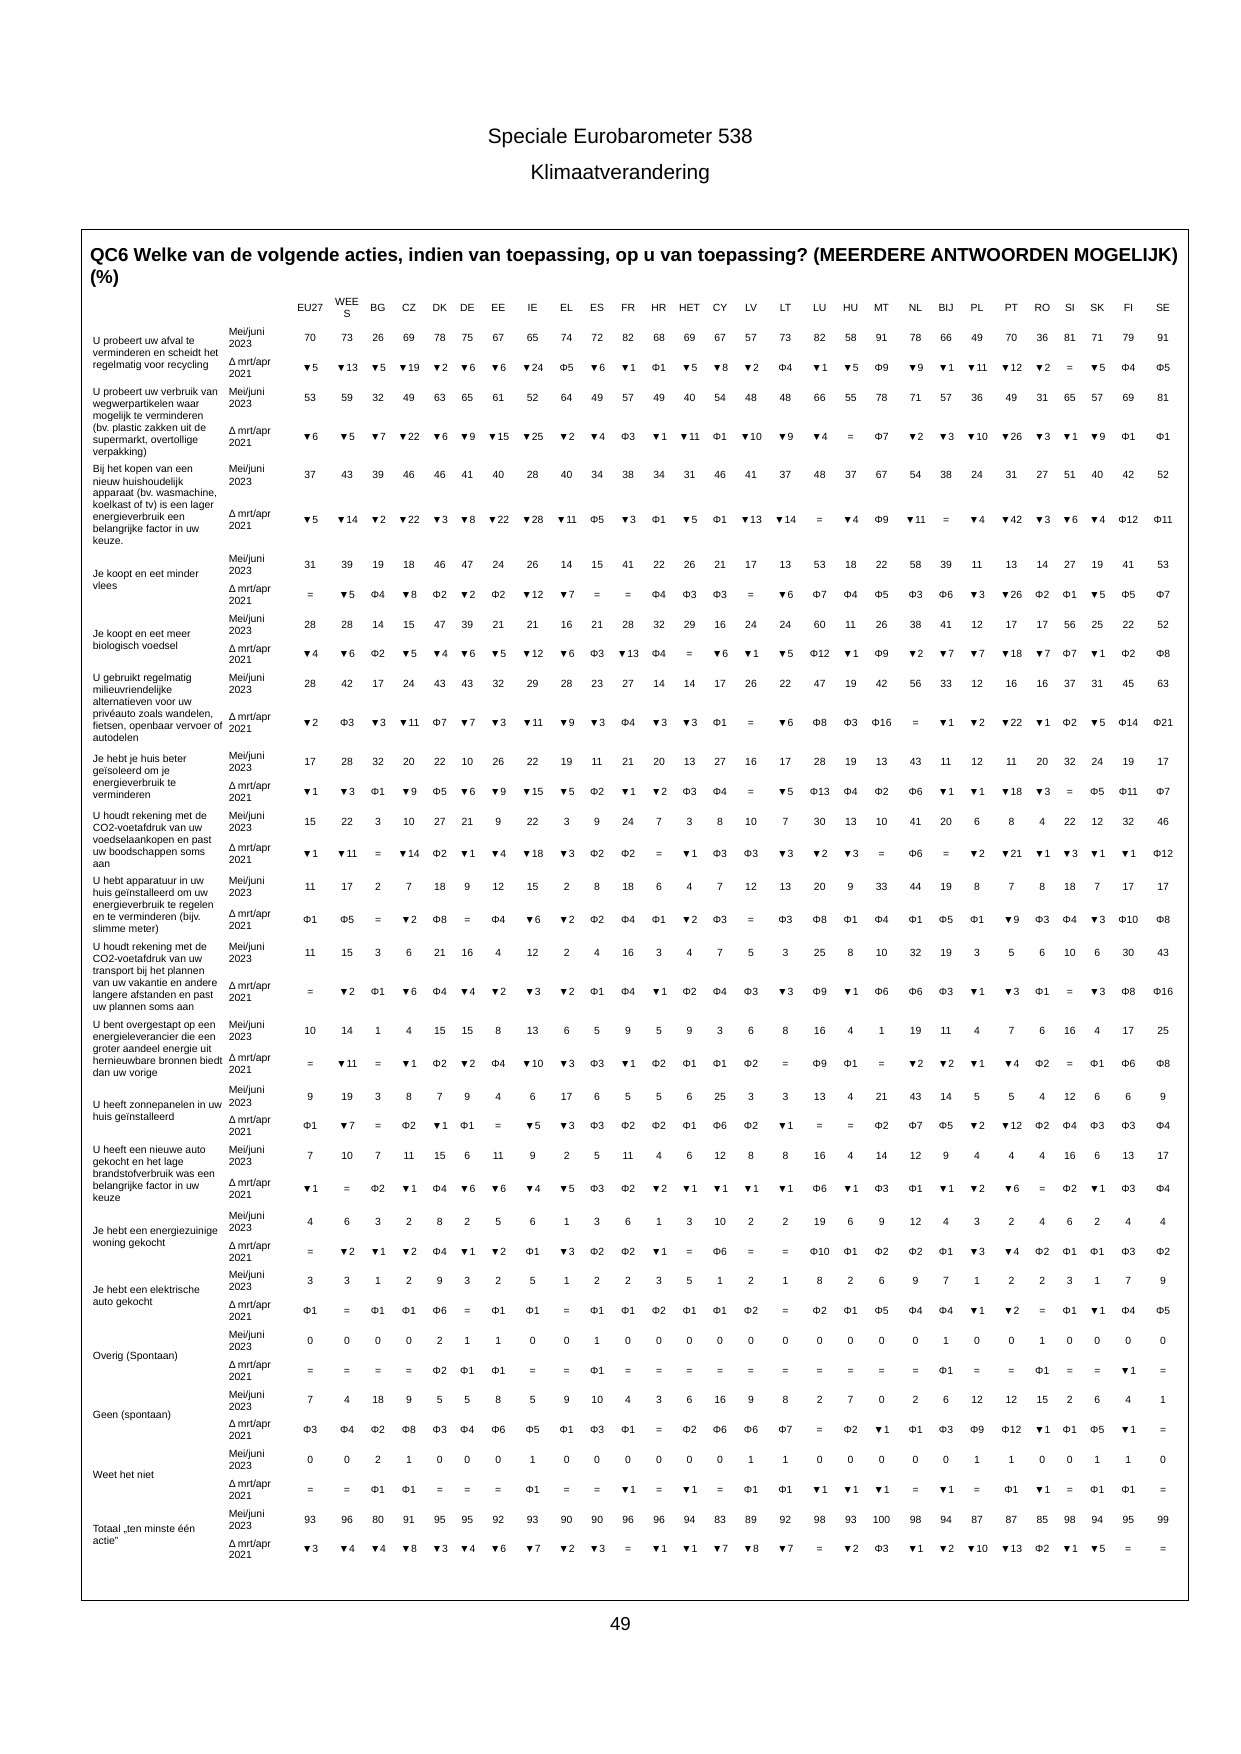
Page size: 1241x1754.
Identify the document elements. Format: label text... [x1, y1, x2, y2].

table_cell Φ7 [768, 1415, 802, 1445]
table_cell 3 [330, 1266, 364, 1296]
table_cell 67 [864, 460, 898, 490]
table_cell 38 [932, 460, 959, 490]
table_header CY [706, 293, 733, 323]
table_cell Φ4 [706, 777, 733, 806]
table_cell 7 [706, 872, 733, 902]
table_cell Φ2 [1028, 1236, 1056, 1266]
table_header SK [1083, 293, 1111, 323]
table_cell ▼18 [515, 836, 549, 872]
table_cell Φ16 [864, 699, 898, 747]
table_cell = [864, 1356, 898, 1385]
table_cell 18 [426, 872, 453, 902]
table_cell ▼8 [391, 1534, 426, 1564]
table_cell Φ1 [706, 1296, 733, 1326]
table_cell 43 [899, 747, 932, 777]
table_cell Φ1 [515, 1475, 549, 1504]
table_cell Φ1 [706, 490, 733, 550]
table_cell = [994, 1356, 1028, 1385]
table_cell 70 [290, 323, 329, 353]
table_cell 87 [994, 1505, 1028, 1534]
table_cell Φ4 [645, 580, 672, 609]
table_cell ▼1 [802, 1475, 837, 1504]
table_cell = [364, 1111, 391, 1141]
table_cell = [960, 1475, 994, 1504]
table_cell = [734, 580, 768, 609]
table_cell 4 [611, 1385, 645, 1415]
table_cell Weet het niet [90, 1445, 226, 1504]
table_cell Φ8 [391, 1415, 426, 1445]
table_cell Φ2 [673, 1415, 706, 1445]
table_cell Φ1 [645, 490, 672, 550]
table_cell Φ1 [932, 1236, 959, 1266]
table_cell 9 [1145, 1081, 1180, 1111]
table_cell ▼1 [1111, 836, 1145, 872]
table_cell Φ4 [426, 1236, 453, 1266]
table_cell Φ5 [1145, 353, 1180, 382]
table_cell 49 [645, 383, 672, 412]
table_cell Geen (spontaan) [90, 1385, 226, 1445]
table_cell ▼11 [391, 699, 426, 747]
table_cell ▼5 [1083, 580, 1111, 609]
table_cell 44 [899, 872, 932, 902]
table_cell Mei/juni 2023 [226, 1081, 290, 1111]
table_cell Φ4 [932, 1296, 959, 1326]
table_cell Φ2 [837, 1415, 864, 1445]
table_cell ▼1 [837, 1171, 864, 1207]
table_cell 21 [583, 610, 611, 639]
table_cell ▼3 [330, 777, 364, 806]
table_cell Φ3 [706, 580, 733, 609]
table_cell 16 [453, 938, 481, 968]
table_cell 11 [994, 747, 1028, 777]
table_cell Φ2 [611, 1111, 645, 1141]
table_cell 29 [515, 669, 549, 699]
table_cell ▼6 [453, 353, 481, 382]
table_cell 93 [837, 1505, 864, 1534]
table_cell ▼21 [994, 836, 1028, 872]
table_cell Φ3 [734, 968, 768, 1016]
table_cell Φ6 [734, 1415, 768, 1445]
table_cell Φ4 [864, 902, 898, 938]
table_cell 1 [1145, 1385, 1180, 1415]
table_cell 4 [481, 1081, 515, 1111]
table_cell 31 [290, 550, 329, 580]
table_cell 4 [960, 1141, 994, 1171]
table_cell = [837, 412, 864, 460]
table_cell 0 [453, 1445, 481, 1475]
table_cell ▼9 [481, 777, 515, 806]
table_cell Φ16 [1145, 968, 1180, 1016]
table_cell 57 [734, 323, 768, 353]
table_cell Δ mrt/apr 2021 [226, 1111, 290, 1141]
table_cell 8 [768, 1016, 802, 1045]
table_cell 5 [583, 1141, 611, 1171]
table_cell Φ2 [802, 1296, 837, 1326]
table_cell 24 [960, 460, 994, 490]
table_cell 2 [734, 1266, 768, 1296]
table_cell 2 [994, 1207, 1028, 1236]
table_cell Φ9 [864, 490, 898, 550]
table_cell 0 [837, 1326, 864, 1356]
table_cell ▼6 [515, 902, 549, 938]
table_cell ▼1 [899, 1534, 932, 1564]
table_cell ▼12 [515, 639, 549, 669]
table_cell Φ5 [330, 902, 364, 938]
table_cell 0 [290, 1445, 329, 1475]
table_cell ▼4 [481, 836, 515, 872]
table_cell 3 [1056, 1266, 1083, 1296]
table_cell Δ mrt/apr 2021 [226, 580, 290, 609]
table_cell = [330, 1171, 364, 1207]
table_cell Φ21 [1145, 699, 1180, 747]
table_cell ▼6 [706, 639, 733, 669]
table_header BG [364, 293, 391, 323]
table_cell ▼5 [550, 1171, 583, 1207]
table_cell 16 [1028, 669, 1056, 699]
table_cell 28 [330, 747, 364, 777]
table_cell ▼2 [330, 968, 364, 1016]
table_cell 73 [768, 323, 802, 353]
table_cell ▼2 [550, 902, 583, 938]
table_cell 0 [864, 1445, 898, 1475]
table_cell 19 [932, 872, 959, 902]
table_cell = [837, 1356, 864, 1385]
table_cell 5 [515, 1266, 549, 1296]
table_cell 10 [391, 806, 426, 836]
table_cell 3 [364, 1081, 391, 1111]
table_cell ▼3 [768, 968, 802, 1016]
table_cell Mei/juni 2023 [226, 1385, 290, 1415]
table_cell ▼13 [330, 353, 364, 382]
table_cell ▼6 [583, 353, 611, 382]
table_cell Φ7 [864, 412, 898, 460]
table_cell 75 [453, 323, 481, 353]
table_cell Φ1 [550, 1415, 583, 1445]
table_cell 45 [1111, 669, 1145, 699]
table_cell 10 [330, 1141, 364, 1171]
table_cell 26 [673, 550, 706, 580]
table_cell 15 [583, 550, 611, 580]
table_cell ▼9 [391, 777, 426, 806]
table_cell ▼3 [481, 699, 515, 747]
table_cell ▼1 [960, 777, 994, 806]
table_cell 37 [837, 460, 864, 490]
table_cell 9 [932, 1141, 959, 1171]
table_cell Φ1 [673, 1045, 706, 1081]
table_cell 18 [611, 872, 645, 902]
table_cell ▼13 [734, 490, 768, 550]
table_cell 58 [837, 323, 864, 353]
table_cell Φ4 [706, 968, 733, 1016]
table_cell ▼11 [673, 412, 706, 460]
table_cell 17 [330, 872, 364, 902]
table_cell 26 [734, 669, 768, 699]
table_cell Φ1 [364, 1475, 391, 1504]
table_cell ▼1 [960, 968, 994, 1016]
table_cell 5 [994, 938, 1028, 968]
table_cell 65 [515, 323, 549, 353]
table_cell 70 [994, 323, 1028, 353]
table_cell 24 [734, 610, 768, 639]
table_cell Φ3 [1083, 1111, 1111, 1141]
table_cell = [364, 1045, 391, 1081]
table_cell 14 [673, 669, 706, 699]
table_cell 17 [364, 669, 391, 699]
table_cell 0 [673, 1445, 706, 1475]
table_cell 0 [550, 1326, 583, 1356]
table_cell = [290, 1045, 329, 1081]
table_cell ▼1 [837, 639, 864, 669]
table_cell = [1145, 1534, 1180, 1564]
table_cell Φ8 [1145, 1045, 1180, 1081]
table_cell 83 [706, 1505, 733, 1534]
table_cell = [611, 1356, 645, 1385]
table_cell 55 [837, 383, 864, 412]
table_cell ▼2 [802, 836, 837, 872]
table_cell 10 [864, 938, 898, 968]
table_cell 17 [734, 550, 768, 580]
table_header FR [611, 293, 645, 323]
table_cell 46 [1145, 806, 1180, 836]
table_cell ▼3 [837, 836, 864, 872]
table_cell 0 [1056, 1445, 1083, 1475]
table_cell 32 [1111, 806, 1145, 836]
table_cell Δ mrt/apr 2021 [226, 412, 290, 460]
table_cell = [837, 1111, 864, 1141]
table_cell ▼6 [426, 412, 453, 460]
table_cell 24 [391, 669, 426, 699]
table_cell 0 [611, 1326, 645, 1356]
table_cell 41 [611, 550, 645, 580]
table_cell ▼42 [994, 490, 1028, 550]
table_cell Φ12 [1111, 490, 1145, 550]
table_cell ▼2 [364, 490, 391, 550]
table_cell = [1083, 1356, 1111, 1385]
table_cell 12 [706, 1141, 733, 1171]
table_cell ▼12 [994, 353, 1028, 382]
table_cell Je hebt een elektrische auto gekocht [90, 1266, 226, 1326]
table_cell ▼22 [391, 490, 426, 550]
table_cell 65 [453, 383, 481, 412]
table_cell ▼5 [1083, 353, 1111, 382]
table_cell 2 [768, 1207, 802, 1236]
table_cell Mei/juni 2023 [226, 806, 290, 836]
table_cell Φ1 [932, 1356, 959, 1385]
table_cell 3 [734, 1081, 768, 1111]
table_cell 67 [481, 323, 515, 353]
table_cell 6 [391, 938, 426, 968]
table_cell 61 [481, 383, 515, 412]
table_cell Mei/juni 2023 [226, 938, 290, 968]
table_cell ▼6 [768, 699, 802, 747]
table_cell 60 [802, 610, 837, 639]
table_cell 53 [290, 383, 329, 412]
table_cell ▼1 [960, 1296, 994, 1326]
table_header IE [515, 293, 549, 323]
table_cell Δ mrt/apr 2021 [226, 777, 290, 806]
table_cell 13 [673, 747, 706, 777]
table_cell Φ1 [673, 1296, 706, 1326]
table_cell 1 [481, 1326, 515, 1356]
table_cell 0 [1145, 1326, 1180, 1356]
table_cell 3 [960, 1207, 994, 1236]
table_cell 18 [837, 550, 864, 580]
table_cell 46 [391, 460, 426, 490]
table_cell = [932, 836, 959, 872]
table_cell 2 [802, 1385, 837, 1415]
table_cell 3 [768, 1081, 802, 1111]
table_cell ▼1 [837, 1475, 864, 1504]
table_cell 19 [1111, 747, 1145, 777]
table_cell Φ3 [706, 836, 733, 872]
table_cell Φ4 [481, 902, 515, 938]
table_cell Φ2 [645, 1045, 672, 1081]
table_cell ▼1 [290, 1171, 329, 1207]
table_cell ▼4 [960, 490, 994, 550]
table_cell 65 [1056, 383, 1083, 412]
table_cell ▼2 [932, 1045, 959, 1081]
table_cell = [734, 777, 768, 806]
table_cell ▼1 [611, 353, 645, 382]
table_cell Φ2 [426, 836, 453, 872]
table_cell ▼7 [453, 699, 481, 747]
table_cell 9 [837, 872, 864, 902]
table_cell ▼18 [994, 639, 1028, 669]
table_cell Φ1 [453, 1111, 481, 1141]
table_cell 28 [290, 610, 329, 639]
table_cell 22 [515, 806, 549, 836]
table_cell Φ8 [802, 699, 837, 747]
table_cell 7 [364, 1141, 391, 1171]
table_cell 18 [364, 1385, 391, 1415]
table_cell 4 [645, 1141, 672, 1171]
table_cell ▼1 [1083, 639, 1111, 669]
table_cell ▼4 [994, 1045, 1028, 1081]
table_cell 37 [768, 460, 802, 490]
table_cell ▼3 [550, 1111, 583, 1141]
table_cell 16 [802, 1141, 837, 1171]
table_cell 100 [864, 1505, 898, 1534]
table_cell 8 [426, 1207, 453, 1236]
table_cell Φ1 [1056, 580, 1083, 609]
table_cell Δ mrt/apr 2021 [226, 836, 290, 872]
table_cell 12 [899, 1207, 932, 1236]
table_cell 47 [426, 610, 453, 639]
table_cell ▼2 [1028, 353, 1056, 382]
table_cell 22 [330, 806, 364, 836]
table_cell 99 [1145, 1505, 1180, 1534]
table_cell 32 [481, 669, 515, 699]
table_cell Φ5 [1083, 1415, 1111, 1445]
table_cell 58 [899, 550, 932, 580]
table_cell Δ mrt/apr 2021 [226, 490, 290, 550]
table_cell = [364, 836, 391, 872]
table_cell Overig (Spontaan) [90, 1326, 226, 1385]
table_cell 21 [426, 938, 453, 968]
table_cell ▼14 [391, 836, 426, 872]
table_cell 17 [550, 1081, 583, 1111]
table_cell ▼1 [706, 1171, 733, 1207]
table_cell ▼1 [734, 1171, 768, 1207]
table_cell Φ2 [734, 1296, 768, 1326]
table_cell 5 [734, 938, 768, 968]
table_cell = [932, 490, 959, 550]
table_cell Φ1 [673, 1111, 706, 1141]
table_cell Mei/juni 2023 [226, 872, 290, 902]
table_cell Φ3 [1111, 1171, 1145, 1207]
table_cell ▼2 [330, 1236, 364, 1266]
table_cell 57 [932, 383, 959, 412]
table_cell 6 [645, 872, 672, 902]
table_cell Φ12 [1145, 836, 1180, 872]
table_cell ▼1 [673, 1475, 706, 1504]
table_cell 11 [932, 1016, 959, 1045]
table_cell 9 [611, 1016, 645, 1045]
table_cell = [611, 1534, 645, 1564]
table_cell Δ mrt/apr 2021 [226, 1356, 290, 1385]
table_cell Φ2 [583, 902, 611, 938]
table_cell ▼8 [706, 353, 733, 382]
table_cell Φ1 [290, 1111, 329, 1141]
table_cell Je hebt je huis beter geïsoleerd om je energieverbruik te verminderen [90, 747, 226, 806]
table_cell 0 [864, 1385, 898, 1415]
table_cell U probeert uw afval te verminderen en scheidt het regelmatig voor recycling [90, 323, 226, 382]
table_cell 1 [932, 1326, 959, 1356]
table_cell ▼4 [453, 968, 481, 1016]
table_cell 4 [673, 938, 706, 968]
table_cell 13 [1111, 1141, 1145, 1171]
table_cell 17 [1111, 872, 1145, 902]
table_cell 7 [768, 806, 802, 836]
table_cell 49 [994, 383, 1028, 412]
table_cell Mei/juni 2023 [226, 1016, 290, 1045]
table_cell 10 [706, 1207, 733, 1236]
table_cell 14 [550, 550, 583, 580]
table_cell 3 [768, 938, 802, 968]
table_cell 4 [481, 938, 515, 968]
table_cell 24 [1083, 747, 1111, 777]
table_header FI [1111, 293, 1145, 323]
table_cell Mei/juni 2023 [226, 550, 290, 580]
table_cell = [768, 1356, 802, 1385]
table_cell ▼6 [550, 639, 583, 669]
table_cell ▼9 [994, 902, 1028, 938]
table_cell 20 [802, 872, 837, 902]
table_cell ▼7 [515, 1534, 549, 1564]
table_cell = [899, 699, 932, 747]
table_cell 7 [1111, 1266, 1145, 1296]
table_cell ▼2 [550, 412, 583, 460]
table_cell 93 [290, 1505, 329, 1534]
table_cell Φ14 [1111, 699, 1145, 747]
table_cell 31 [1083, 669, 1111, 699]
table_cell Φ7 [1145, 777, 1180, 806]
table_header EE [481, 293, 515, 323]
table_cell 1 [734, 1445, 768, 1475]
table_cell Φ3 [864, 1171, 898, 1207]
table_cell ▼5 [364, 353, 391, 382]
table_header HR [645, 293, 672, 323]
table_cell = [768, 1296, 802, 1326]
table_cell 0 [673, 1326, 706, 1356]
table_cell ▼3 [1083, 968, 1111, 1016]
table_cell ▼4 [453, 1534, 481, 1564]
table_cell Φ4 [1056, 1111, 1083, 1141]
table_cell ▼7 [960, 639, 994, 669]
table_cell Mei/juni 2023 [226, 1141, 290, 1171]
table_cell Φ5 [1145, 1296, 1180, 1326]
table_cell Φ2 [583, 1236, 611, 1266]
table_cell ▼2 [550, 968, 583, 1016]
table_cell 2 [364, 1445, 391, 1475]
table_cell Δ mrt/apr 2021 [226, 902, 290, 938]
table_cell ▼1 [1083, 1296, 1111, 1326]
table_cell = [899, 1356, 932, 1385]
table_cell U heeft zonnepanelen in uw huis geïnstalleerd [90, 1081, 226, 1141]
table_cell 92 [768, 1505, 802, 1534]
table_cell 47 [453, 550, 481, 580]
table_cell 0 [706, 1445, 733, 1475]
table_cell Φ1 [1111, 412, 1145, 460]
table_cell 90 [583, 1505, 611, 1534]
table_cell Φ4 [837, 777, 864, 806]
table_cell 1 [1111, 1445, 1145, 1475]
table_cell Φ3 [611, 412, 645, 460]
table_cell ▼3 [645, 699, 672, 747]
table_cell 4 [837, 1081, 864, 1111]
table_cell = [706, 1356, 733, 1385]
table_cell 12 [960, 669, 994, 699]
table_cell 57 [1083, 383, 1111, 412]
table_cell ▼2 [645, 777, 672, 806]
table_cell 5 [960, 1081, 994, 1111]
table_cell ▼1 [1083, 1171, 1111, 1207]
table_cell ▼13 [994, 1534, 1028, 1564]
table_cell 25 [706, 1081, 733, 1111]
table_cell 2 [1083, 1207, 1111, 1236]
table_cell Δ mrt/apr 2021 [226, 1534, 290, 1564]
table_cell 9 [673, 1016, 706, 1045]
table_cell 25 [1145, 1016, 1180, 1045]
table_cell 0 [1145, 1445, 1180, 1475]
table_cell 17 [1145, 747, 1180, 777]
table_cell 24 [611, 806, 645, 836]
table_cell ▼2 [994, 1296, 1028, 1326]
table_cell ▼22 [481, 490, 515, 550]
table_cell 6 [515, 1207, 549, 1236]
table_cell Φ3 [1111, 1236, 1145, 1266]
table_cell 32 [364, 747, 391, 777]
table_cell 17 [1145, 1141, 1180, 1171]
table_cell ▼3 [550, 836, 583, 872]
table_cell 4 [1111, 1385, 1145, 1415]
table_cell ▼4 [290, 639, 329, 669]
table_cell Φ1 [364, 1296, 391, 1326]
table_cell ▼7 [330, 1111, 364, 1141]
table_cell = [583, 1475, 611, 1504]
table_cell 21 [706, 550, 733, 580]
table_cell 15 [426, 1016, 453, 1045]
table_cell 10 [734, 806, 768, 836]
table_cell 0 [645, 1326, 672, 1356]
table_cell ▼5 [673, 490, 706, 550]
table_cell 28 [515, 460, 549, 490]
table_cell 21 [515, 610, 549, 639]
table_cell 89 [734, 1505, 768, 1534]
table_cell = [1145, 1475, 1180, 1504]
table_cell Φ1 [611, 1415, 645, 1445]
table_cell ▼5 [673, 353, 706, 382]
table_cell = [734, 1356, 768, 1385]
table_cell 22 [1056, 806, 1083, 836]
table_header [226, 293, 290, 323]
table_cell 8 [960, 872, 994, 902]
table_cell Δ mrt/apr 2021 [226, 1045, 290, 1081]
table_cell ▼3 [515, 968, 549, 1016]
table_cell Φ3 [899, 580, 932, 609]
table_cell 11 [583, 747, 611, 777]
table_cell 16 [1056, 1141, 1083, 1171]
table_cell Φ1 [1145, 412, 1180, 460]
table_cell ▼2 [899, 1045, 932, 1081]
table_cell ▼9 [1083, 412, 1111, 460]
table_cell Φ9 [864, 353, 898, 382]
table_cell 48 [802, 460, 837, 490]
table_cell 11 [932, 747, 959, 777]
table_cell Φ4 [899, 1296, 932, 1326]
table_cell 6 [1028, 1016, 1056, 1045]
table_cell ▼5 [290, 490, 329, 550]
table_cell ▼8 [391, 580, 426, 609]
table_cell 0 [899, 1445, 932, 1475]
table_cell Φ1 [706, 412, 733, 460]
table_cell Φ6 [481, 1415, 515, 1445]
table_cell Φ8 [1145, 639, 1180, 669]
table_cell Φ2 [364, 639, 391, 669]
table_cell Φ3 [932, 1415, 959, 1445]
table_cell 79 [1111, 323, 1145, 353]
table_cell Φ2 [426, 580, 453, 609]
table_cell Φ1 [1083, 1045, 1111, 1081]
table_cell ▼1 [932, 1475, 959, 1504]
table_cell 43 [899, 1081, 932, 1111]
table_cell ▼11 [550, 490, 583, 550]
table_cell 27 [611, 669, 645, 699]
table_cell ▼3 [994, 968, 1028, 1016]
table_cell Mei/juni 2023 [226, 323, 290, 353]
table_cell Φ1 [515, 1236, 549, 1266]
table_cell Φ1 [391, 1475, 426, 1504]
table_cell ▼7 [550, 580, 583, 609]
table_cell 5 [673, 1266, 706, 1296]
table_cell 5 [481, 1207, 515, 1236]
table_cell 25 [1083, 610, 1111, 639]
table_cell Φ6 [932, 580, 959, 609]
table_cell 72 [583, 323, 611, 353]
table_cell Φ3 [673, 777, 706, 806]
table_cell Φ8 [1145, 902, 1180, 938]
table_cell 0 [364, 1326, 391, 1356]
table_cell ▼11 [330, 1045, 364, 1081]
table_cell ▼1 [391, 1171, 426, 1207]
table_cell = [290, 580, 329, 609]
table_cell 2 [550, 872, 583, 902]
table_cell 6 [1083, 1141, 1111, 1171]
table_cell 30 [1111, 938, 1145, 968]
table_cell 22 [645, 550, 672, 580]
table_cell 5 [611, 1081, 645, 1111]
table_cell 4 [290, 1207, 329, 1236]
table_cell 28 [802, 747, 837, 777]
table_cell Mei/juni 2023 [226, 1445, 290, 1475]
table_cell 17 [1111, 1016, 1145, 1045]
table_cell ▼6 [453, 1171, 481, 1207]
table_cell 2 [1056, 1385, 1083, 1415]
table_cell 26 [515, 550, 549, 580]
table_cell 6 [1111, 1081, 1145, 1111]
table_cell Φ2 [1028, 1045, 1056, 1081]
table_cell Φ6 [899, 968, 932, 1016]
table_cell 94 [673, 1505, 706, 1534]
table_cell 20 [932, 806, 959, 836]
table_cell 21 [611, 747, 645, 777]
table_cell 29 [673, 610, 706, 639]
table_cell Φ1 [481, 1356, 515, 1385]
table_cell ▼5 [1083, 699, 1111, 747]
table_cell 23 [583, 669, 611, 699]
table_cell 3 [290, 1266, 329, 1296]
table_cell 7 [706, 938, 733, 968]
table_cell ▼11 [960, 353, 994, 382]
table_cell Φ1 [1028, 1356, 1056, 1385]
table_header LV [734, 293, 768, 323]
table_cell Φ2 [391, 1111, 426, 1141]
table_cell ▼10 [515, 1045, 549, 1081]
table_cell 32 [364, 383, 391, 412]
table_cell 40 [550, 460, 583, 490]
table_cell ▼2 [550, 1534, 583, 1564]
table_cell 7 [391, 872, 426, 902]
table_cell Φ2 [364, 1415, 391, 1445]
table_cell Φ10 [802, 1236, 837, 1266]
table_cell 5 [994, 1081, 1028, 1111]
table_cell 0 [515, 1326, 549, 1356]
table_cell = [802, 1534, 837, 1564]
table_cell Φ1 [706, 699, 733, 747]
table_cell ▼1 [932, 1171, 959, 1207]
table_cell 0 [583, 1445, 611, 1475]
table_cell 21 [453, 806, 481, 836]
table_cell U hebt apparatuur in uw huis geïnstalleerd om uw energieverbruik te regelen en te verminderen (bijv. slimme meter) [90, 872, 226, 938]
table_cell = [426, 1475, 453, 1504]
table_cell Φ1 [1028, 968, 1056, 1016]
table_cell Φ1 [645, 353, 672, 382]
table_cell Φ7 [1145, 580, 1180, 609]
table_cell 19 [899, 1016, 932, 1045]
table_cell 66 [932, 323, 959, 353]
table_cell Φ2 [1028, 580, 1056, 609]
table_cell 6 [453, 1141, 481, 1171]
table_cell Δ mrt/apr 2021 [226, 699, 290, 747]
table_cell 1 [550, 1207, 583, 1236]
table_cell 52 [515, 383, 549, 412]
table_cell Φ2 [1056, 699, 1083, 747]
table_cell ▼3 [1028, 412, 1056, 460]
table_cell 0 [550, 1445, 583, 1475]
table_cell 2 [550, 938, 583, 968]
table_cell 11 [290, 872, 329, 902]
table_cell ▼3 [426, 1534, 453, 1564]
table_cell 2 [426, 1326, 453, 1356]
table_cell ▼4 [583, 412, 611, 460]
table_cell = [802, 1356, 837, 1385]
table_cell 4 [1028, 1141, 1056, 1171]
table_cell ▼1 [645, 1534, 672, 1564]
table_cell = [1028, 1296, 1056, 1326]
table_cell 43 [330, 460, 364, 490]
table_cell ▼3 [1028, 777, 1056, 806]
table_cell Φ4 [611, 968, 645, 1016]
table_cell 49 [391, 383, 426, 412]
table_cell = [290, 1356, 329, 1385]
table_cell 8 [706, 806, 733, 836]
table_cell = [768, 1236, 802, 1266]
table_cell Φ2 [864, 1111, 898, 1141]
table_cell 7 [426, 1081, 453, 1111]
table_cell 0 [802, 1326, 837, 1356]
table_cell ▼18 [994, 777, 1028, 806]
table_cell U houdt rekening met de CO2-voetafdruk van uw transport bij het plannen van uw vakantie en andere langere afstanden en past uw plannen soms aan [90, 938, 226, 1016]
table_cell Mei/juni 2023 [226, 460, 290, 490]
table_cell 1 [864, 1016, 898, 1045]
table_cell 36 [1028, 323, 1056, 353]
table_cell Φ6 [802, 1171, 837, 1207]
table_cell Φ2 [426, 1045, 453, 1081]
table_cell Φ5 [426, 777, 453, 806]
table_cell Φ3 [583, 1415, 611, 1445]
table_cell 16 [611, 938, 645, 968]
table_cell Φ2 [645, 1111, 672, 1141]
table_cell 47 [802, 669, 837, 699]
table_cell Φ11 [1111, 777, 1145, 806]
table_cell Φ9 [864, 639, 898, 669]
table_cell Φ3 [583, 1111, 611, 1141]
table_cell ▼5 [481, 639, 515, 669]
table_cell 31 [994, 460, 1028, 490]
table_cell ▼3 [1083, 902, 1111, 938]
table_cell Totaal „ten minste één actie” [90, 1505, 226, 1564]
table_header SE [1145, 293, 1180, 323]
table_cell = [453, 1475, 481, 1504]
table_cell Φ2 [583, 777, 611, 806]
table_cell Φ4 [426, 968, 453, 1016]
table_cell 22 [768, 669, 802, 699]
table_cell ▼3 [426, 490, 453, 550]
table_cell 8 [768, 1385, 802, 1415]
table_cell 6 [734, 1016, 768, 1045]
table_cell 10 [290, 1016, 329, 1045]
table_cell ▼15 [515, 777, 549, 806]
table_cell Φ1 [1056, 1236, 1083, 1266]
table_cell Δ mrt/apr 2021 [226, 1171, 290, 1207]
table_cell 78 [426, 323, 453, 353]
table_cell ▼10 [734, 412, 768, 460]
table_cell ▼6 [481, 1534, 515, 1564]
table_cell Φ9 [802, 1045, 837, 1081]
table_cell ▼2 [960, 1171, 994, 1207]
table_cell 19 [330, 1081, 364, 1111]
table_cell = [515, 1356, 549, 1385]
table_cell 28 [330, 610, 364, 639]
table_cell 8 [768, 1141, 802, 1171]
table_cell 3 [673, 1207, 706, 1236]
table_cell 14 [1028, 550, 1056, 580]
table_cell Φ3 [673, 580, 706, 609]
table_cell ▼1 [290, 836, 329, 872]
table_cell 1 [583, 1326, 611, 1356]
table_cell ▼5 [768, 639, 802, 669]
table_cell ▼10 [960, 1534, 994, 1564]
table_cell ▼6 [453, 777, 481, 806]
table_cell Φ1 [837, 1296, 864, 1326]
table_cell ▼3 [960, 1236, 994, 1266]
table_cell 0 [1028, 1445, 1056, 1475]
table_cell 1 [768, 1445, 802, 1475]
table_cell 6 [1083, 938, 1111, 968]
table_cell = [1056, 1045, 1083, 1081]
table_cell 30 [802, 806, 837, 836]
table_cell = [960, 1356, 994, 1385]
table_cell = [864, 1045, 898, 1081]
table_cell 71 [1083, 323, 1111, 353]
table_cell Φ1 [1056, 1296, 1083, 1326]
table_cell 13 [515, 1016, 549, 1045]
table_header BIJ [932, 293, 959, 323]
table_cell Φ2 [611, 1171, 645, 1207]
table_cell 12 [960, 747, 994, 777]
table_cell 3 [364, 938, 391, 968]
table_cell 28 [550, 669, 583, 699]
table_cell Φ6 [1111, 1045, 1145, 1081]
table_cell 80 [364, 1505, 391, 1534]
table_cell 16 [1056, 1016, 1083, 1045]
table_cell Φ1 [1056, 1415, 1083, 1445]
table_cell ▼9 [899, 353, 932, 382]
table_cell Φ6 [864, 968, 898, 1016]
table_cell Φ2 [481, 580, 515, 609]
table_cell U bent overgestapt op een energieleverancier die een groter aandeel energie uit hernieuwbare bronnen biedt dan uw vorige [90, 1016, 226, 1081]
table_cell ▼3 [583, 699, 611, 747]
table_cell 78 [899, 323, 932, 353]
table_cell ▼4 [837, 490, 864, 550]
table_cell 42 [1111, 460, 1145, 490]
table_cell 19 [837, 669, 864, 699]
table_cell 54 [899, 460, 932, 490]
table_cell 12 [994, 1385, 1028, 1415]
table_cell 28 [290, 669, 329, 699]
table_cell ▼1 [611, 1045, 645, 1081]
table_cell Φ2 [1145, 1236, 1180, 1266]
table_cell Φ1 [960, 902, 994, 938]
table_cell ▼10 [960, 412, 994, 460]
table_cell 15 [391, 610, 426, 639]
table_cell Φ3 [706, 902, 733, 938]
table_cell Φ9 [960, 1415, 994, 1445]
table_cell Φ6 [706, 1415, 733, 1445]
table_cell ▼3 [550, 1045, 583, 1081]
table_cell 31 [1028, 383, 1056, 412]
table_cell 51 [1056, 460, 1083, 490]
table_cell = [1056, 1475, 1083, 1504]
table_cell ▼1 [645, 968, 672, 1016]
table_cell Φ2 [611, 836, 645, 872]
table_cell 48 [734, 383, 768, 412]
table_cell 1 [391, 1445, 426, 1475]
table_cell 3 [673, 806, 706, 836]
table_cell ▼6 [391, 968, 426, 1016]
table_header LT [768, 293, 802, 323]
table_cell Φ8 [426, 902, 453, 938]
table_cell 3 [645, 1385, 672, 1415]
table_cell ▼24 [515, 353, 549, 382]
table_header HET [673, 293, 706, 323]
table_cell 43 [426, 669, 453, 699]
table_cell Φ4 [611, 902, 645, 938]
table_header HU [837, 293, 864, 323]
table_cell 0 [391, 1326, 426, 1356]
table_cell ▼1 [932, 353, 959, 382]
table_cell ▼6 [330, 639, 364, 669]
table_cell = [802, 1111, 837, 1141]
table_cell ▼2 [837, 1534, 864, 1564]
table_cell 33 [932, 669, 959, 699]
table_cell Φ9 [802, 968, 837, 1016]
table_cell Φ1 [706, 1045, 733, 1081]
table_cell 6 [932, 1385, 959, 1415]
table_cell ▼2 [481, 968, 515, 1016]
table_cell 69 [1111, 383, 1145, 412]
table_cell = [1145, 1356, 1180, 1385]
table_cell 59 [330, 383, 364, 412]
table_cell 94 [1083, 1505, 1111, 1534]
table_cell ▼28 [515, 490, 549, 550]
table_cell 96 [330, 1505, 364, 1534]
table_cell Φ1 [583, 968, 611, 1016]
table_cell ▼1 [645, 412, 672, 460]
table_cell 6 [550, 1016, 583, 1045]
table_cell 0 [330, 1326, 364, 1356]
table_cell 9 [426, 1266, 453, 1296]
table_cell 1 [1083, 1445, 1111, 1475]
table_cell Φ5 [515, 1415, 549, 1445]
table_cell = [734, 699, 768, 747]
table_cell 82 [611, 323, 645, 353]
table_cell 8 [1028, 872, 1056, 902]
table_cell ▼2 [481, 1236, 515, 1266]
table_header SI [1056, 293, 1083, 323]
table_cell 4 [1028, 806, 1056, 836]
table_cell ▼1 [1111, 1415, 1145, 1445]
table_cell ▼22 [994, 699, 1028, 747]
table_cell ▼3 [673, 699, 706, 747]
table_cell Φ12 [994, 1415, 1028, 1445]
table_cell Φ1 [899, 902, 932, 938]
table_cell 15 [1028, 1385, 1056, 1415]
table_cell Φ6 [426, 1296, 453, 1326]
table_cell = [290, 1475, 329, 1504]
table_cell 38 [611, 460, 645, 490]
table_cell = [706, 1475, 733, 1504]
table_cell Δ mrt/apr 2021 [226, 1475, 290, 1504]
table_cell = [1056, 1356, 1083, 1385]
table_cell ▼1 [864, 1475, 898, 1504]
table_cell 53 [802, 550, 837, 580]
table_cell Φ8 [802, 902, 837, 938]
table_cell ▼1 [1056, 1534, 1083, 1564]
table_cell Φ3 [426, 1415, 453, 1445]
table_cell 7 [290, 1141, 329, 1171]
table_cell 33 [864, 872, 898, 902]
table_cell Φ1 [453, 1356, 481, 1385]
table_cell ▼7 [364, 412, 391, 460]
table_cell 95 [453, 1505, 481, 1534]
table_cell ▼11 [515, 699, 549, 747]
table_cell Φ5 [932, 902, 959, 938]
table_cell ▼3 [290, 1534, 329, 1564]
table_cell Φ1 [515, 1296, 549, 1326]
table_header PL [960, 293, 994, 323]
table_cell ▼9 [768, 412, 802, 460]
table_cell Φ1 [1083, 1236, 1111, 1266]
table_cell 1 [364, 1266, 391, 1296]
table_cell ▼3 [550, 1236, 583, 1266]
table_cell 17 [768, 747, 802, 777]
table_cell 98 [1056, 1505, 1083, 1534]
table_cell 2 [481, 1266, 515, 1296]
table_cell ▼1 [1028, 1415, 1056, 1445]
table_cell Mei/juni 2023 [226, 1207, 290, 1236]
table_cell 8 [837, 938, 864, 968]
table_cell ▼7 [706, 1534, 733, 1564]
table_cell ▼2 [453, 1045, 481, 1081]
table_cell Φ2 [1111, 639, 1145, 669]
table_cell Φ1 [290, 1296, 329, 1326]
table_cell Φ1 [645, 902, 672, 938]
table_cell 10 [453, 747, 481, 777]
table_cell 3 [453, 1266, 481, 1296]
table_header DK [426, 293, 453, 323]
table_cell 9 [899, 1266, 932, 1296]
table_cell 6 [515, 1081, 549, 1111]
table_cell 2 [364, 872, 391, 902]
table_cell Je koopt en eet minder vlees [90, 550, 226, 609]
table_cell Φ4 [426, 1171, 453, 1207]
table_header EL [550, 293, 583, 323]
table_cell Φ3 [583, 1045, 611, 1081]
table_cell 2 [453, 1207, 481, 1236]
table_cell Bij het kopen van een nieuw huishoudelijk apparaat (bv. wasmachine, koelkast of tv) is een lager energieverbruik een belangrijke factor in uw keuze. [90, 460, 226, 550]
table_cell = [481, 1475, 515, 1504]
table_cell 22 [864, 550, 898, 580]
table_cell 20 [645, 747, 672, 777]
table_cell ▼2 [932, 1534, 959, 1564]
table_cell 4 [391, 1016, 426, 1045]
table_cell 43 [453, 669, 481, 699]
table_cell 43 [1145, 938, 1180, 968]
table_cell 42 [864, 669, 898, 699]
table_cell 41 [734, 460, 768, 490]
table_cell ▼1 [426, 1111, 453, 1141]
table_cell 6 [611, 1207, 645, 1236]
table_cell Φ2 [899, 1236, 932, 1266]
table_cell 18 [391, 550, 426, 580]
table_cell ▼9 [453, 412, 481, 460]
table_cell 41 [932, 610, 959, 639]
table_cell Φ1 [734, 1475, 768, 1504]
table_cell Φ2 [645, 1296, 672, 1326]
table_cell ▼11 [899, 490, 932, 550]
table_cell 9 [453, 872, 481, 902]
table_cell 0 [899, 1326, 932, 1356]
table_cell ▼1 [611, 777, 645, 806]
table_cell Φ6 [899, 777, 932, 806]
table_cell 16 [706, 610, 733, 639]
table_cell ▼1 [932, 777, 959, 806]
table_cell 49 [583, 383, 611, 412]
table_cell 6 [673, 1141, 706, 1171]
table_cell 12 [960, 1385, 994, 1415]
table_cell = [673, 1356, 706, 1385]
table_cell 11 [960, 550, 994, 580]
table_cell ▼5 [391, 639, 426, 669]
table_cell ▼1 [768, 1171, 802, 1207]
table_cell ▼4 [994, 1236, 1028, 1266]
table_cell 19 [932, 938, 959, 968]
table_cell 17 [1145, 872, 1180, 902]
table_cell 0 [864, 1326, 898, 1356]
table_cell 0 [611, 1445, 645, 1475]
table_cell 4 [1028, 1081, 1056, 1111]
table_cell = [330, 1475, 364, 1504]
table_cell 15 [426, 1141, 453, 1171]
table_cell = [583, 580, 611, 609]
table_cell 24 [768, 610, 802, 639]
table_cell ▼3 [1056, 836, 1083, 872]
table_cell 5 [453, 1385, 481, 1415]
table_cell U probeert uw verbruik van wegwerpartikelen waar mogelijk te verminderen (bv. plastic zakken uit de supermarkt, overtollige verpakking) [90, 383, 226, 460]
table_cell Φ1 [1111, 1475, 1145, 1504]
table_cell Φ7 [426, 699, 453, 747]
table_cell 19 [1083, 550, 1111, 580]
table_cell 7 [1083, 872, 1111, 902]
table_cell 53 [1145, 550, 1180, 580]
table_cell Φ4 [645, 639, 672, 669]
table_cell 6 [960, 806, 994, 836]
table_cell ▼8 [734, 1534, 768, 1564]
table_cell 39 [330, 550, 364, 580]
table_cell Φ2 [734, 1045, 768, 1081]
table_cell ▼6 [1056, 490, 1083, 550]
table_cell Φ1 [290, 902, 329, 938]
table_cell 1 [1028, 1326, 1056, 1356]
table_cell 4 [583, 938, 611, 968]
table_cell ▼1 [1028, 836, 1056, 872]
table_cell ▼1 [673, 1534, 706, 1564]
table_cell ▼2 [899, 412, 932, 460]
table_cell 66 [802, 383, 837, 412]
table_cell Φ5 [550, 353, 583, 382]
table_cell ▼3 [583, 1534, 611, 1564]
table_cell 26 [864, 610, 898, 639]
table_cell 9 [290, 1081, 329, 1111]
table_cell Φ2 [1056, 1171, 1083, 1207]
table_cell 37 [290, 460, 329, 490]
text QC6 Welke van de volgende acties, indien van toepassing, op u van toepassing? (MEERDERE ANTWOORDEN MOGELIJK) (%) [90, 244, 1179, 287]
table_cell 16 [802, 1016, 837, 1045]
table_cell 40 [481, 460, 515, 490]
table_cell 22 [1111, 610, 1145, 639]
table_cell ▼6 [768, 580, 802, 609]
table_cell ▼1 [802, 353, 837, 382]
table_cell ▼2 [960, 836, 994, 872]
table_cell Φ3 [768, 902, 802, 938]
table_cell Je hebt een energiezuinige woning gekocht [90, 1207, 226, 1266]
table_cell = [290, 1236, 329, 1266]
table_cell Φ1 [899, 1415, 932, 1445]
table_cell = [864, 836, 898, 872]
table_cell 9 [515, 1141, 549, 1171]
table_cell U houdt rekening met de CO2-voetafdruk van uw voedselaankopen en past uw boodschappen soms aan [90, 806, 226, 872]
table_cell 7 [994, 1016, 1028, 1045]
table_cell 17 [706, 669, 733, 699]
table_cell 9 [1145, 1266, 1180, 1296]
table_cell 3 [364, 1207, 391, 1236]
table_cell 37 [1056, 669, 1083, 699]
table_cell 0 [1056, 1326, 1083, 1356]
table_cell Φ2 [611, 1236, 645, 1266]
table_cell 13 [837, 806, 864, 836]
table_cell ▼1 [673, 1171, 706, 1207]
table_header LU [802, 293, 837, 323]
table_cell 14 [645, 669, 672, 699]
table_cell 7 [645, 806, 672, 836]
table_cell = [453, 902, 481, 938]
table_cell 25 [802, 938, 837, 968]
table_cell 2 [391, 1266, 426, 1296]
table_cell Φ5 [864, 580, 898, 609]
table_cell 13 [864, 747, 898, 777]
table_cell = [645, 1415, 672, 1445]
table_cell 27 [1056, 550, 1083, 580]
table_cell ▼1 [364, 1236, 391, 1266]
table_cell 36 [960, 383, 994, 412]
table_cell ▼3 [364, 699, 391, 747]
table_cell ▼15 [481, 412, 515, 460]
table_cell 12 [481, 872, 515, 902]
table_cell Φ3 [837, 699, 864, 747]
table_cell Φ2 [734, 1111, 768, 1141]
table_cell = [1056, 353, 1083, 382]
table_cell Φ1 [391, 1296, 426, 1326]
table_cell 98 [899, 1505, 932, 1534]
table_cell 40 [673, 383, 706, 412]
table_cell Φ7 [1056, 639, 1083, 669]
table_cell 0 [994, 1326, 1028, 1356]
table_cell 17 [290, 747, 329, 777]
table_cell Φ5 [1111, 580, 1145, 609]
table_cell 1 [960, 1266, 994, 1296]
table_cell 3 [645, 1266, 672, 1296]
table_cell 4 [1145, 1207, 1180, 1236]
table_cell 40 [1083, 460, 1111, 490]
table_cell 46 [426, 550, 453, 580]
table_cell Φ4 [1111, 353, 1145, 382]
table_cell 91 [864, 323, 898, 353]
table_cell U gebruikt regelmatig milieuvriendelijke alternatieven voor uw privéauto zoals wandelen, fietsen, openbaar vervoer of autodelen [90, 669, 226, 747]
table_cell 17 [1028, 610, 1056, 639]
table_cell 26 [481, 747, 515, 777]
table_cell ▼4 [1083, 490, 1111, 550]
table_cell 5 [645, 1016, 672, 1045]
table_cell Φ3 [864, 1534, 898, 1564]
table_cell = [645, 1356, 672, 1385]
table_cell ▼6 [481, 353, 515, 382]
table_cell = [645, 836, 672, 872]
table_cell 54 [706, 383, 733, 412]
table_cell 11 [481, 1141, 515, 1171]
table_cell 11 [837, 610, 864, 639]
table_cell 27 [706, 747, 733, 777]
table_cell ▼1 [1028, 699, 1056, 747]
table_cell ▼1 [645, 1236, 672, 1266]
table_cell 2 [1028, 1266, 1056, 1296]
table_cell 1 [453, 1326, 481, 1356]
table_cell ▼11 [330, 836, 364, 872]
table_cell 14 [364, 610, 391, 639]
table_cell = [1056, 777, 1083, 806]
table_cell 98 [802, 1505, 837, 1534]
table_cell ▼1 [611, 1475, 645, 1504]
table_cell 6 [837, 1207, 864, 1236]
table_cell 0 [837, 1445, 864, 1475]
table_cell Φ1 [583, 1296, 611, 1326]
table_cell 8 [994, 806, 1028, 836]
table_cell ▼1 [290, 777, 329, 806]
table_cell Φ2 [1028, 1111, 1056, 1141]
table_cell ▼2 [391, 1236, 426, 1266]
table_cell 9 [481, 806, 515, 836]
table_cell = [364, 1356, 391, 1385]
table_cell 8 [583, 872, 611, 902]
table_cell 2 [611, 1266, 645, 1296]
table_cell Mei/juni 2023 [226, 1326, 290, 1356]
table_cell = [1145, 1415, 1180, 1445]
table_cell 6 [330, 1207, 364, 1236]
table_cell 26 [364, 323, 391, 353]
table_cell 6 [1083, 1081, 1111, 1111]
table_cell 32 [1056, 747, 1083, 777]
table_cell 6 [583, 1081, 611, 1111]
table_cell ▼5 [330, 580, 364, 609]
table_cell 22 [426, 747, 453, 777]
table_cell Mei/juni 2023 [226, 610, 290, 639]
table_cell Mei/juni 2023 [226, 383, 290, 412]
table_cell 12 [515, 938, 549, 968]
table_cell Φ1 [583, 1356, 611, 1385]
table_cell 8 [481, 1016, 515, 1045]
table_cell = [802, 490, 837, 550]
table_cell = [453, 1296, 481, 1326]
table_cell 91 [1145, 323, 1180, 353]
table_cell ▼1 [453, 1236, 481, 1266]
table_cell 8 [481, 1385, 515, 1415]
table_cell Φ1 [1083, 1475, 1111, 1504]
table_cell Φ7 [802, 580, 837, 609]
table_cell 69 [673, 323, 706, 353]
table_cell 4 [994, 1141, 1028, 1171]
table_cell 2 [391, 1207, 426, 1236]
table_cell 34 [645, 460, 672, 490]
table_cell ▼12 [515, 580, 549, 609]
table_cell 1 [645, 1207, 672, 1236]
table_cell 5 [583, 1016, 611, 1045]
table_cell 41 [899, 806, 932, 836]
table_cell 15 [515, 872, 549, 902]
table_header CZ [391, 293, 426, 323]
table_cell Δ mrt/apr 2021 [226, 968, 290, 1016]
table_cell ▼5 [550, 777, 583, 806]
table_cell 95 [1111, 1505, 1145, 1534]
table_cell Φ4 [837, 580, 864, 609]
table_cell ▼14 [768, 490, 802, 550]
table_cell Φ3 [330, 699, 364, 747]
table_cell 19 [364, 550, 391, 580]
table_cell 39 [364, 460, 391, 490]
table_cell 57 [611, 383, 645, 412]
table_cell 56 [899, 669, 932, 699]
table_cell 6 [1028, 938, 1056, 968]
table_cell 32 [899, 938, 932, 968]
table_cell ▼19 [391, 353, 426, 382]
table_cell ▼5 [290, 353, 329, 382]
table_cell Φ1 [364, 777, 391, 806]
table_cell = [330, 1296, 364, 1326]
table_cell 68 [645, 323, 672, 353]
table_cell 9 [391, 1385, 426, 1415]
table_cell 20 [1028, 747, 1056, 777]
table_header RO [1028, 293, 1056, 323]
table_cell 94 [932, 1505, 959, 1534]
table_cell Φ4 [481, 1045, 515, 1081]
table_cell 0 [1083, 1326, 1111, 1356]
table_cell Φ3 [583, 1171, 611, 1207]
table_cell 21 [481, 610, 515, 639]
table_cell Φ4 [768, 353, 802, 382]
table_cell Φ4 [453, 1415, 481, 1445]
table_cell ▼2 [391, 902, 426, 938]
table_cell Φ4 [364, 580, 391, 609]
table_cell 16 [706, 1385, 733, 1415]
table_cell 95 [426, 1505, 453, 1534]
table_cell ▼4 [364, 1534, 391, 1564]
table_cell 9 [864, 1207, 898, 1236]
table_cell 10 [864, 806, 898, 836]
table_cell Mei/juni 2023 [226, 1266, 290, 1296]
table_cell 20 [391, 747, 426, 777]
table_cell 74 [550, 323, 583, 353]
table_cell ▼14 [330, 490, 364, 550]
table_cell Φ2 [1028, 1534, 1056, 1564]
table_cell 6 [673, 1081, 706, 1111]
table_cell Φ3 [583, 639, 611, 669]
table_cell 4 [932, 1207, 959, 1236]
table_cell ▼1 [391, 1045, 426, 1081]
table_cell 41 [1111, 550, 1145, 580]
table_cell ▼2 [960, 1111, 994, 1141]
table_cell = [645, 1475, 672, 1504]
table_cell 92 [481, 1505, 515, 1534]
table_cell 13 [994, 550, 1028, 580]
table_cell ▼13 [611, 639, 645, 669]
table_cell 1 [960, 1445, 994, 1475]
table_cell = [550, 1356, 583, 1385]
table_cell ▼3 [611, 490, 645, 550]
table_cell 9 [734, 1385, 768, 1415]
table_cell 0 [768, 1326, 802, 1356]
table_cell 3 [583, 1207, 611, 1236]
table_cell ▼4 [330, 1534, 364, 1564]
table_cell 8 [391, 1081, 426, 1111]
table_cell 2 [994, 1266, 1028, 1296]
table_cell 8 [802, 1266, 837, 1296]
table_header DE [453, 293, 481, 323]
table_header PT [994, 293, 1028, 323]
table_cell = [1111, 1534, 1145, 1564]
table_cell Φ3 [734, 836, 768, 872]
table_cell 2 [550, 1141, 583, 1171]
table_cell Φ2 [864, 777, 898, 806]
table_cell = [734, 1236, 768, 1266]
table_cell ▼1 [673, 836, 706, 872]
table_cell 2 [583, 1266, 611, 1296]
table_cell 5 [645, 1081, 672, 1111]
table_cell 12 [1083, 806, 1111, 836]
table_header [90, 293, 226, 323]
table_cell ▼2 [960, 699, 994, 747]
table_cell 1 [515, 1445, 549, 1475]
table_cell = [802, 1415, 837, 1445]
table_cell Δ mrt/apr 2021 [226, 1236, 290, 1266]
table_header WEES [330, 293, 364, 323]
table_cell Φ3 [290, 1415, 329, 1445]
table_cell 7 [837, 1385, 864, 1415]
table_cell ▼7 [1028, 639, 1056, 669]
table_cell 0 [706, 1326, 733, 1356]
table_cell Φ10 [1111, 902, 1145, 938]
table_cell Φ2 [673, 968, 706, 1016]
table_cell 12 [1056, 1081, 1083, 1111]
table_cell 85 [1028, 1505, 1056, 1534]
table_cell 16 [550, 610, 583, 639]
table_cell 63 [1145, 669, 1180, 699]
table_cell ▼1 [1056, 412, 1083, 460]
table_cell 48 [768, 383, 802, 412]
table_cell ▼1 [453, 836, 481, 872]
table_cell Φ1 [994, 1475, 1028, 1504]
table_cell 0 [645, 1445, 672, 1475]
table_cell 4 [1083, 1016, 1111, 1045]
table_cell 6 [1056, 1207, 1083, 1236]
table_cell ▼1 [960, 1045, 994, 1081]
table_cell ▼3 [1028, 490, 1056, 550]
table_cell 18 [1056, 872, 1083, 902]
table_cell 7 [290, 1385, 329, 1415]
table_cell 3 [706, 1016, 733, 1045]
table_cell = [673, 639, 706, 669]
table_cell Φ3 [1028, 902, 1056, 938]
table_cell 13 [768, 550, 802, 580]
table_cell 82 [802, 323, 837, 353]
table_cell Φ4 [1056, 902, 1083, 938]
table_cell Φ4 [1111, 1296, 1145, 1326]
table_cell 14 [864, 1141, 898, 1171]
table_cell 7 [932, 1266, 959, 1296]
table_cell Φ2 [583, 836, 611, 872]
table_cell 2 [899, 1385, 932, 1415]
table_cell ▼1 [1028, 1475, 1056, 1504]
table_cell 96 [645, 1505, 672, 1534]
table_cell ▼6 [290, 412, 329, 460]
table_cell Φ1 [611, 1296, 645, 1326]
table_cell ▼5 [330, 412, 364, 460]
table_cell 81 [1056, 323, 1083, 353]
table_cell 9 [550, 1385, 583, 1415]
table_cell 0 [802, 1445, 837, 1475]
table_cell 0 [481, 1445, 515, 1475]
table_cell ▼2 [899, 639, 932, 669]
table_cell ▼5 [515, 1111, 549, 1141]
table_cell 52 [1145, 460, 1180, 490]
table_cell ▼25 [515, 412, 549, 460]
table_cell 4 [1028, 1207, 1056, 1236]
table_cell Φ2 [864, 1236, 898, 1266]
table_cell 12 [960, 610, 994, 639]
table_cell ▼1 [864, 1415, 898, 1445]
table_cell 19 [550, 747, 583, 777]
table_cell 9 [583, 806, 611, 836]
table_cell Φ5 [932, 1111, 959, 1141]
table_cell 69 [391, 323, 426, 353]
table_cell 16 [734, 747, 768, 777]
table_cell 0 [932, 1445, 959, 1475]
table_cell Φ4 [611, 699, 645, 747]
table_cell 0 [290, 1326, 329, 1356]
table_cell 15 [290, 806, 329, 836]
table_cell = [1056, 968, 1083, 1016]
table_cell 1 [706, 1266, 733, 1296]
table_header MT [864, 293, 898, 323]
table_cell Φ4 [330, 1415, 364, 1445]
table_cell 5 [515, 1385, 549, 1415]
table_cell 11 [290, 938, 329, 968]
table_cell = [1028, 1171, 1056, 1207]
table_cell ▼4 [802, 412, 837, 460]
table_cell 39 [453, 610, 481, 639]
table_cell 15 [330, 938, 364, 968]
table_cell ▼22 [391, 412, 426, 460]
table_cell 67 [706, 323, 733, 353]
table_cell 2 [837, 1266, 864, 1296]
table_cell ▼26 [994, 580, 1028, 609]
table_cell 39 [932, 550, 959, 580]
table_cell Φ1 [768, 1475, 802, 1504]
table_cell 13 [768, 872, 802, 902]
table_cell 41 [453, 460, 481, 490]
table_cell 14 [330, 1016, 364, 1045]
table_cell ▼1 [1083, 836, 1111, 872]
table_cell 1 [1083, 1266, 1111, 1296]
table_cell 93 [515, 1505, 549, 1534]
table_cell ▼2 [673, 902, 706, 938]
table_cell 4 [673, 872, 706, 902]
table_cell 78 [864, 383, 898, 412]
table_cell 1 [768, 1266, 802, 1296]
table_cell 22 [515, 747, 549, 777]
table_cell 1 [550, 1266, 583, 1296]
table_cell = [364, 902, 391, 938]
table_cell 4 [837, 1141, 864, 1171]
table_cell = [768, 1045, 802, 1081]
table_cell Φ6 [706, 1111, 733, 1141]
table_cell Φ11 [1145, 490, 1180, 550]
table_cell Φ1 [899, 1171, 932, 1207]
table_cell Mei/juni 2023 [226, 669, 290, 699]
table_cell 6 [864, 1266, 898, 1296]
table_cell 32 [645, 610, 672, 639]
table_cell ▼9 [550, 699, 583, 747]
table_cell Φ4 [1145, 1111, 1180, 1141]
table_cell ▼26 [994, 412, 1028, 460]
table_cell Φ5 [583, 490, 611, 550]
table_cell Φ3 [1111, 1111, 1145, 1141]
table_cell ▼2 [734, 353, 768, 382]
table_cell Φ8 [1111, 968, 1145, 1016]
table_cell 16 [994, 669, 1028, 699]
table_cell 81 [1145, 383, 1180, 412]
table_cell 27 [426, 806, 453, 836]
table_header ES [583, 293, 611, 323]
table_cell Φ2 [426, 1356, 453, 1385]
table_cell 64 [550, 383, 583, 412]
table_cell Φ1 [837, 1236, 864, 1266]
table_cell ▼1 [837, 968, 864, 1016]
table_cell 21 [864, 1081, 898, 1111]
table_cell ▼6 [994, 1171, 1028, 1207]
table_cell 46 [426, 460, 453, 490]
table_cell = [290, 968, 329, 1016]
table_cell 10 [583, 1385, 611, 1415]
table_cell Φ1 [837, 1045, 864, 1081]
table_cell 2 [734, 1207, 768, 1236]
table_cell 17 [994, 610, 1028, 639]
table_cell Φ7 [899, 1111, 932, 1141]
table_cell Φ1 [837, 902, 864, 938]
table_cell 8 [734, 1141, 768, 1171]
table_cell Φ1 [364, 968, 391, 1016]
table_cell Je koopt en eet meer biologisch voedsel [90, 610, 226, 669]
table_cell 11 [391, 1141, 426, 1171]
table_cell Φ12 [802, 639, 837, 669]
table_cell 42 [330, 669, 364, 699]
table_cell = [550, 1475, 583, 1504]
table_cell 24 [481, 550, 515, 580]
table_cell Φ2 [364, 1171, 391, 1207]
table_cell Δ mrt/apr 2021 [226, 639, 290, 669]
table_cell ▼3 [768, 836, 802, 872]
table_cell Φ13 [802, 777, 837, 806]
table_cell 56 [1056, 610, 1083, 639]
table_header NL [899, 293, 932, 323]
table_cell ▼2 [426, 353, 453, 382]
table_cell 34 [583, 460, 611, 490]
table_cell ▼2 [453, 580, 481, 609]
table_cell ▼1 [734, 639, 768, 669]
table_cell ▼2 [645, 1171, 672, 1207]
table_header EU27 [290, 293, 329, 323]
table_cell U heeft een nieuwe auto gekocht en het lage brandstofverbruik was een belangrijke factor in uw keuze [90, 1141, 226, 1207]
table_cell ▼5 [837, 353, 864, 382]
table_cell ▼6 [453, 639, 481, 669]
table_cell 7 [994, 872, 1028, 902]
table_cell ▼1 [768, 1111, 802, 1141]
table_cell 71 [899, 383, 932, 412]
table_cell 90 [550, 1505, 583, 1534]
table_cell 96 [611, 1505, 645, 1534]
table_cell 10 [1056, 938, 1083, 968]
table_cell Φ3 [932, 968, 959, 1016]
table_cell 87 [960, 1505, 994, 1534]
table_cell 11 [611, 1141, 645, 1171]
table_cell 4 [837, 1016, 864, 1045]
table_cell ▼4 [515, 1171, 549, 1207]
table_cell ▼8 [453, 490, 481, 550]
table_cell ▼1 [932, 699, 959, 747]
table_cell ▼1 [1111, 1356, 1145, 1385]
table_cell 3 [364, 806, 391, 836]
table_cell 19 [802, 1207, 837, 1236]
table_cell Φ5 [1083, 777, 1111, 806]
table_cell Mei/juni 2023 [226, 1505, 290, 1534]
table_cell Φ1 [481, 1296, 515, 1326]
table_cell Φ5 [864, 1296, 898, 1326]
table_cell 3 [645, 938, 672, 968]
table_cell 6 [673, 1385, 706, 1415]
table_cell Mei/juni 2023 [226, 747, 290, 777]
table_cell 9 [453, 1081, 481, 1111]
table_cell 13 [802, 1081, 837, 1111]
table_cell 46 [706, 460, 733, 490]
table_cell 63 [426, 383, 453, 412]
table_cell ▼4 [426, 639, 453, 669]
table_cell = [330, 1356, 364, 1385]
table_cell Φ4 [1145, 1171, 1180, 1207]
table_cell Φ6 [706, 1236, 733, 1266]
table_cell ▼2 [290, 699, 329, 747]
table_cell 4 [330, 1385, 364, 1415]
table_cell 1 [364, 1016, 391, 1045]
table_cell Δ mrt/apr 2021 [226, 353, 290, 382]
table_cell ▼12 [994, 1111, 1028, 1141]
table_cell 52 [1145, 610, 1180, 639]
table_cell 0 [330, 1445, 364, 1475]
table_cell = [391, 1356, 426, 1385]
table_cell ▼3 [960, 580, 994, 609]
table_cell 28 [611, 610, 645, 639]
table_cell 4 [960, 1016, 994, 1045]
table_cell ▼7 [932, 639, 959, 669]
table_cell = [550, 1296, 583, 1326]
table_cell ▼6 [481, 1171, 515, 1207]
table_cell 12 [899, 1141, 932, 1171]
table_cell Δ mrt/apr 2021 [226, 1415, 290, 1445]
table_cell 0 [960, 1326, 994, 1356]
table_cell Φ6 [899, 836, 932, 872]
table_cell 12 [734, 872, 768, 902]
table_cell 91 [391, 1505, 426, 1534]
table_cell 4 [1111, 1207, 1145, 1236]
table_cell = [673, 1236, 706, 1266]
table_cell ▼7 [768, 1534, 802, 1564]
table_cell = [734, 902, 768, 938]
table_cell ▼3 [932, 412, 959, 460]
table_cell 14 [932, 1081, 959, 1111]
table_cell 0 [734, 1326, 768, 1356]
table_cell Δ mrt/apr 2021 [226, 1296, 290, 1326]
table_cell 6 [1083, 1385, 1111, 1415]
table_cell 73 [330, 323, 364, 353]
table_cell ▼5 [768, 777, 802, 806]
table_cell 15 [453, 1016, 481, 1045]
table_cell 1 [994, 1445, 1028, 1475]
table_cell 5 [426, 1385, 453, 1415]
table_cell 0 [426, 1445, 453, 1475]
table_cell = [611, 580, 645, 609]
table_cell 0 [1111, 1326, 1145, 1356]
table_cell 38 [899, 610, 932, 639]
table_cell 3 [550, 806, 583, 836]
table_cell 19 [837, 747, 864, 777]
table_cell 27 [1028, 460, 1056, 490]
table_cell = [899, 1475, 932, 1504]
table_cell 3 [960, 938, 994, 968]
table_cell 49 [960, 323, 994, 353]
table_cell = [481, 1111, 515, 1141]
table_cell ▼5 [1083, 1534, 1111, 1564]
table_cell 31 [673, 460, 706, 490]
